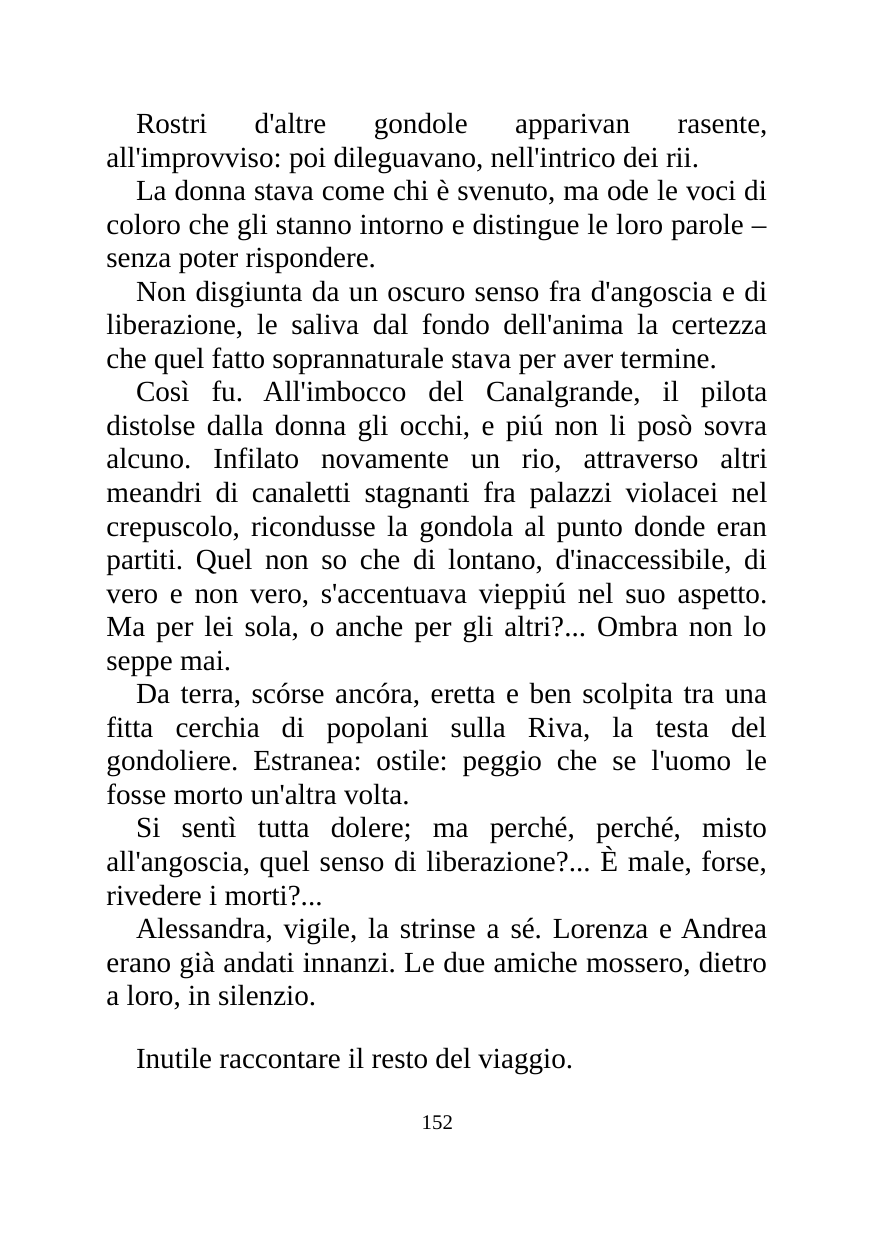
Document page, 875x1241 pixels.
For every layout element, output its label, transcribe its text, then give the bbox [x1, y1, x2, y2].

text Da terra, scórse ancóra, eretta e ben scolpita tra una fitta cerchia di popolani sulla Riva, la testa del gondoliere. Estranea: ostile: peggio che se l'uomo le fosse morto un'altra volta. [106, 676, 768, 811]
text Non disgiunta da un oscuro senso fra d'angoscia e di liberazione, le saliva dal fondo dell'anima la certezza che quel fatto soprannaturale stava per aver termine. [106, 274, 768, 374]
text Alessandra, vigile, la strinse a sé. Lorenza e Andrea erano già andati innanzi. Le due amiche mossero, dietro a loro, in silenzio. [106, 911, 768, 1012]
text La donna stava come chi è svenuto, ma ode le voci di coloro che gli stanno intorno e distingue le loro parole – senza poter rispondere. [106, 173, 768, 274]
text Si sentì tutta dolere; ma perché, perché, misto all'angoscia, quel senso di liberazione?... È male, forse, rivedere i morti?... [106, 811, 768, 911]
text Rostri d'altre gondole apparivan rasente, all'improvviso: poi dileguavano, nell'intrico dei rii. [106, 106, 768, 173]
text Inutile raccontare il resto del viaggio. [106, 1041, 768, 1075]
text Così fu. All'imbocco del Canalgrande, il pilota distolse dalla donna gli occhi, e piú non li posò sovra alcuno. Infilato novamente un rio, attraverso altri meandri di canaletti stagnanti fra palazzi violacei nel crepuscolo, ricondusse la gondola al punto donde eran partiti. Quel non so che di lontano, d'inaccessibile, di vero e non vero, s'accentuava vieppiú nel suo aspetto. Ma per lei sola, o anche per gli altri?... Ombra non lo seppe mai. [106, 374, 768, 676]
